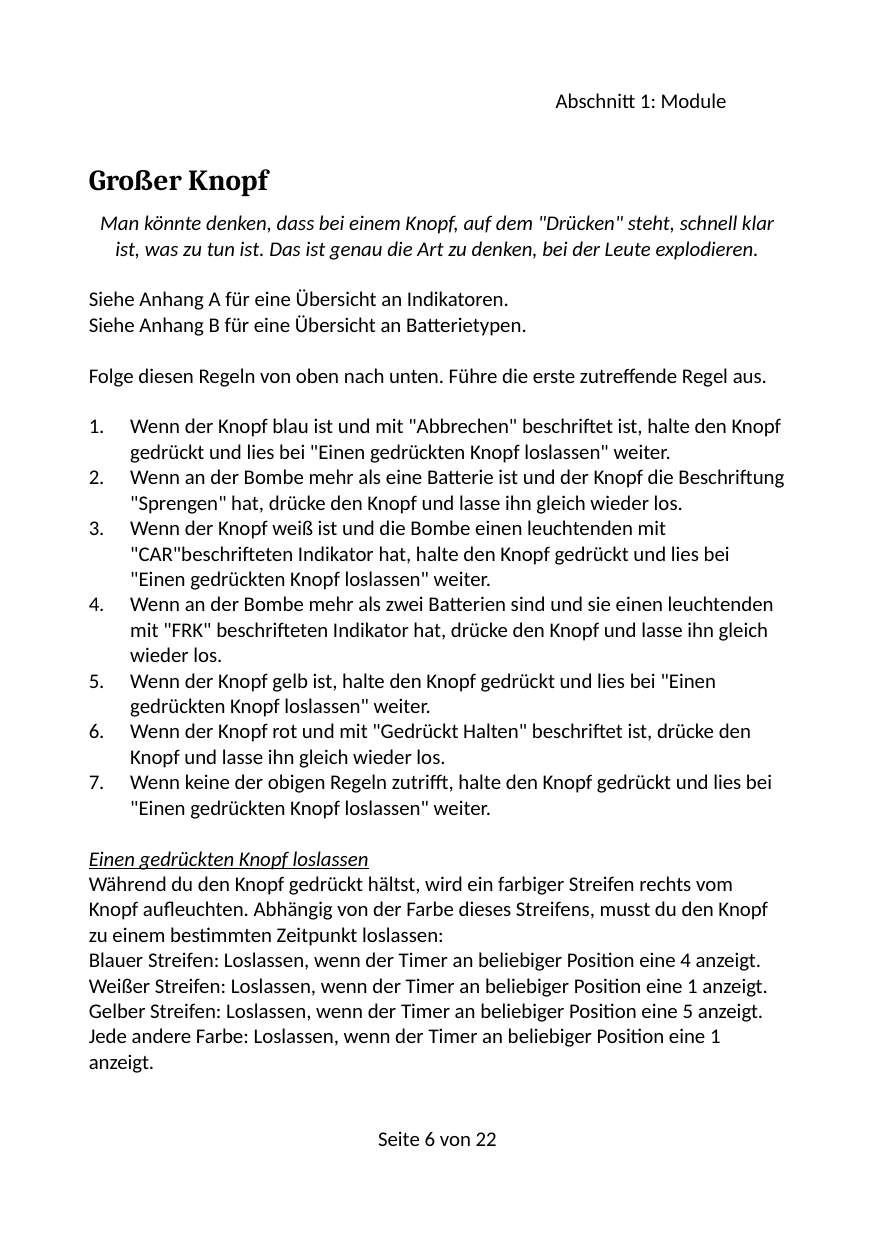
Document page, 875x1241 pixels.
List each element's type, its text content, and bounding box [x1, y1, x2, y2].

text Blauer Streifen: Loslassen, wenn der Timer an beliebiger Position eine 4 anzeigt. [88, 947, 786, 973]
list Wenn keine der obigen Regeln zutrifft, halte den Knopf gedrückt und lies bei "Einen gedrückten Knopf loslassen" weiter. [88, 769, 786, 820]
text Jede andere Farbe: Loslassen, wenn der Timer an beliebiger Position eine 1 anzeigt. [88, 1024, 786, 1074]
text Gelber Streifen: Loslassen, wenn der Timer an beliebiger Position eine 5 anzeigt. [88, 998, 786, 1024]
text Man könnte denken, dass bei einem Knopf, auf dem "Drücken" steht, schnell klar ist, was zu tun ist. Das ist genau die Art zu denken, bei der Leute explodieren. [88, 210, 786, 261]
text Folge diesen Regeln von oben nach unten. Führe die erste zutreffende Regel aus. [88, 363, 786, 388]
text Siehe Anhang B für eine Übersicht an Batterietypen. [88, 312, 786, 337]
subtitle Großer Knopf [88, 164, 786, 198]
list Wenn an der Bombe mehr als eine Batterie ist und der Knopf die Beschriftung "Sprengen" hat, drücke den Knopf und lasse ihn gleich wieder los. [88, 464, 786, 515]
text Während du den Knopf gedrückt hältst, wird ein farbiger Streifen rechts vom Knopf aufleuchten. Abhängig von der Farbe dieses Streifens, musst du den Knopf zu einem bestimmten Zeitpunkt loslassen: [88, 871, 786, 947]
list Wenn an der Bombe mehr als zwei Batterien sind und sie einen leuchtenden mit "FRK" beschrifteten Indikator hat, drücke den Knopf und lasse ihn gleich wieder los. [88, 592, 786, 668]
text Siehe Anhang A für eine Übersicht an Indikatoren. [88, 287, 786, 312]
list Wenn der Knopf weiß ist und die Bombe einen leuchtenden mit "CAR"beschrifteten Indikator hat, halte den Knopf gedrückt und lies bei "Einen gedrückten Knopf loslassen" weiter. [88, 515, 786, 592]
list Wenn der Knopf gelb ist, halte den Knopf gedrückt und lies bei "Einen gedrückten Knopf loslassen" weiter. [88, 668, 786, 719]
text Weißer Streifen: Loslassen, wenn der Timer an beliebiger Position eine 1 anzeigt. [88, 973, 786, 998]
text Einen gedrückten Knopf loslassen [88, 846, 786, 871]
list Wenn der Knopf blau ist und mit "Abbrechen" beschriftet ist, halte den Knopf gedrückt und lies bei "Einen gedrückten Knopf loslassen" weiter. [88, 414, 786, 464]
list Wenn der Knopf rot und mit "Gedrückt Halten" beschriftet ist, drücke den Knopf und lasse ihn gleich wieder los. [88, 719, 786, 769]
